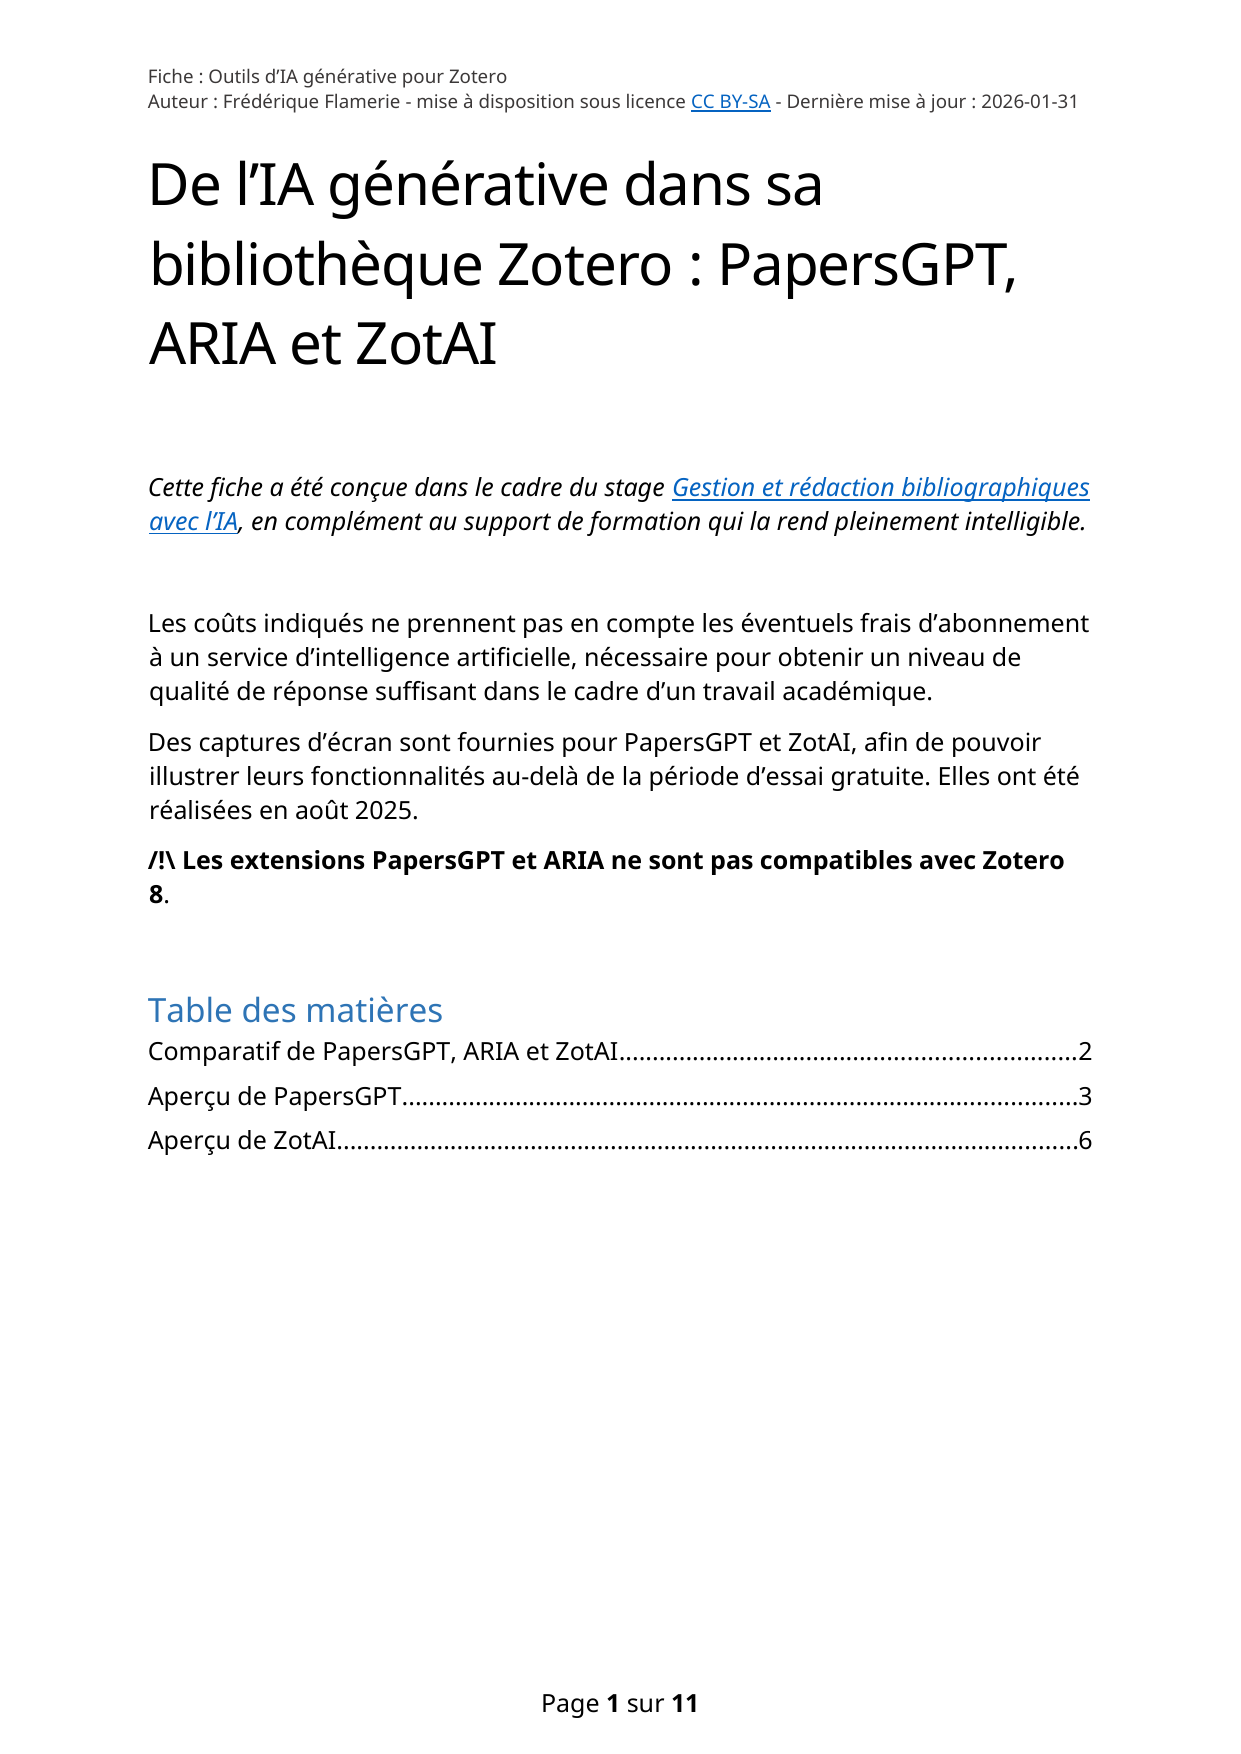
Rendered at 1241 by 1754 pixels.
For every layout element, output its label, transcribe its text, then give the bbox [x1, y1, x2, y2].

text /!\ Les extensions PapersGPT et ARIA ne sont pas compatibles avec Zotero 8. [148, 843, 1092, 911]
text Des captures d’écran sont fournies pour PapersGPT et ZotAI, afin de pouvoir illustrer leurs fonctionnalités au-delà de la période d’essai gratuite. Elles ont été réalisées en août 2025. [148, 724, 1092, 826]
text Aperçu de PapersGPT 3 [148, 1078, 1092, 1112]
text Comparatif de PapersGPT, ARIA et ZotAI 2 [148, 1034, 1092, 1068]
text Cette fiche a été conçue dans le cadre du stage Gestion et rédaction bibliographiques avec l’IA, en complément au support de formation qui la rend pleinement intelligible. [148, 470, 1092, 538]
title De l’IA générative dans sa bibliothèque Zotero : PapersGPT, ARIA et ZotAI [148, 143, 1092, 382]
text Les coûts indiqués ne prennent pas en compte les éventuels frais d’abonnement à un service d’intelligence artificielle, nécessaire pour obtenir un niveau de qualité de réponse suffisant dans le cadre d’un travail académique. [148, 605, 1092, 707]
text Aperçu de ZotAI 6 [148, 1123, 1092, 1157]
subtitle Table des matières [148, 987, 1092, 1032]
